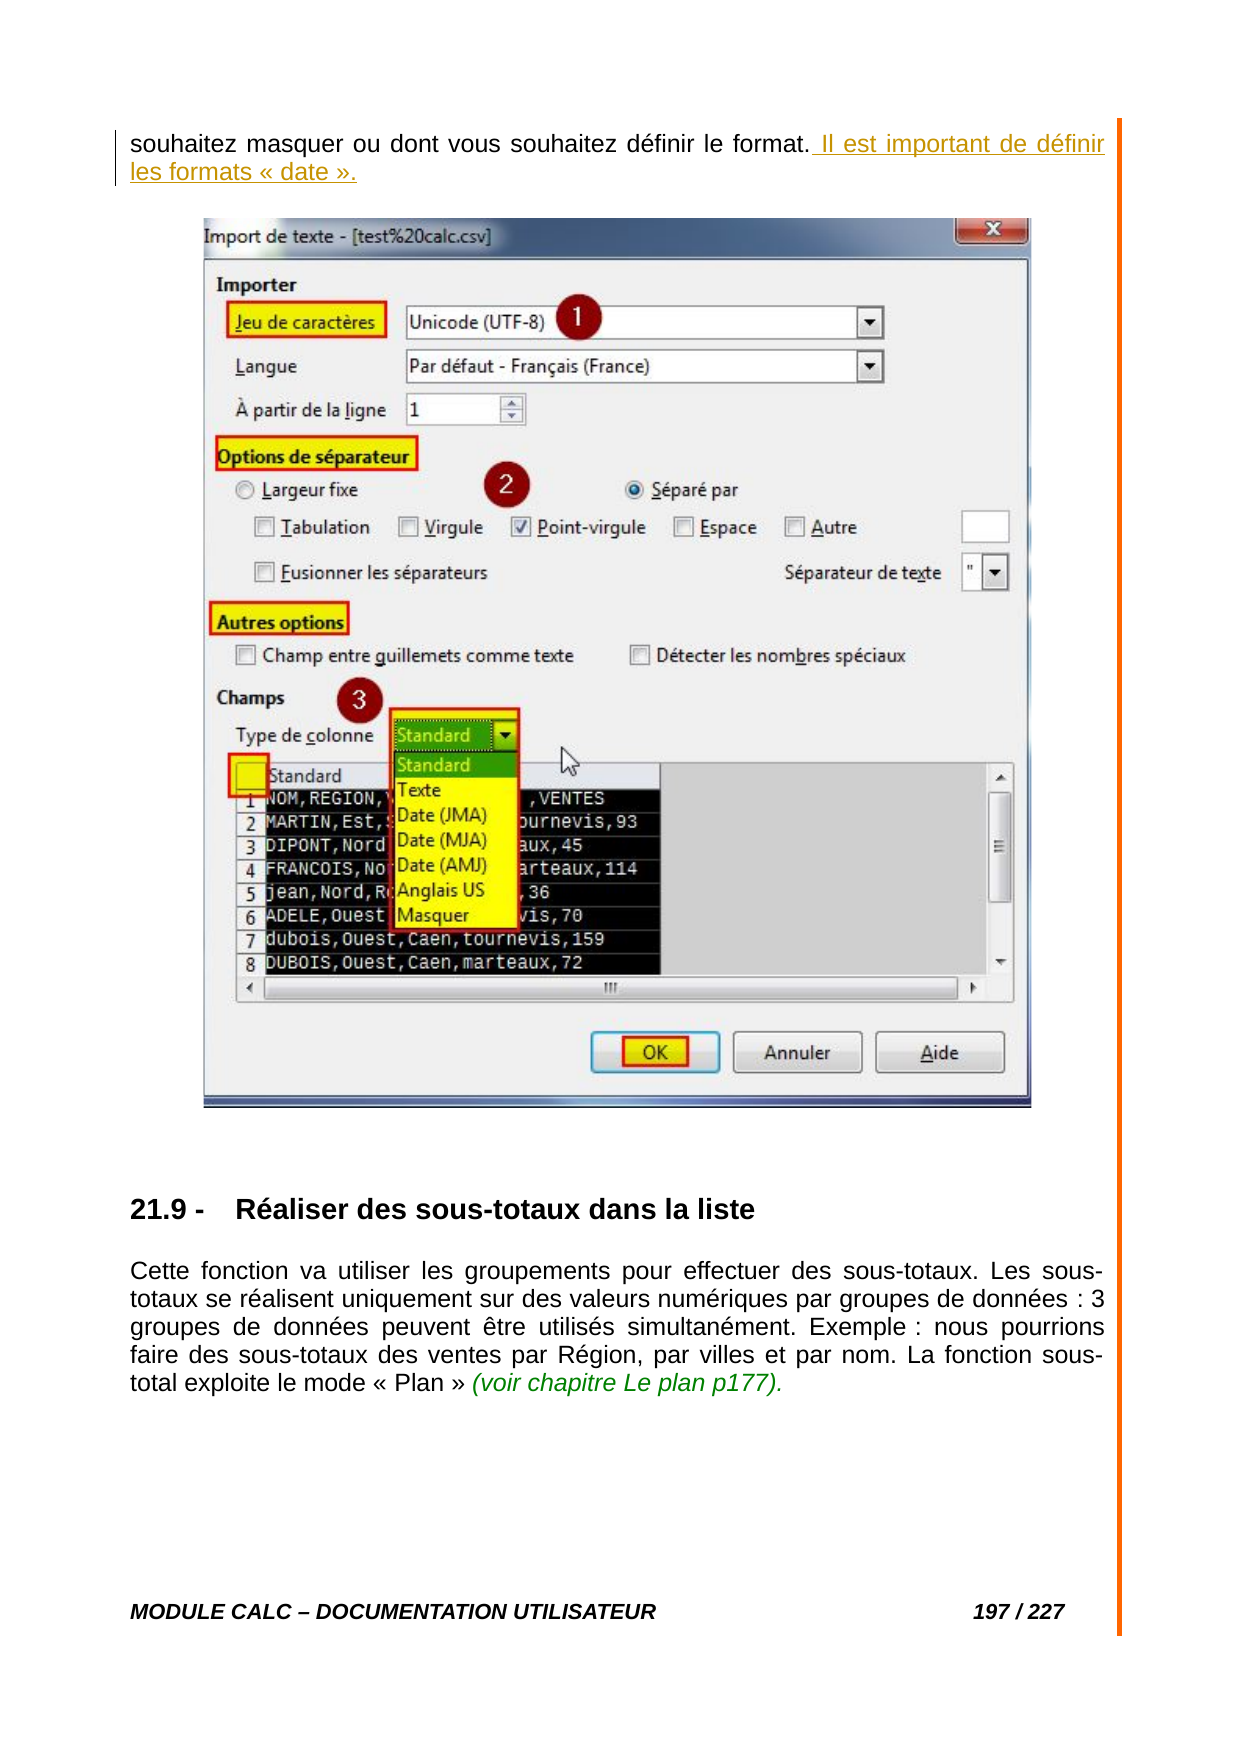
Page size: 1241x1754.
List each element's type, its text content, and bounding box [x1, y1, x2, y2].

text souhaitez masquer ou dont vous souhaitez définir le format. Il est important de définir les formats « date ». [130, 130, 1105, 186]
subtitle Réaliser des sous-totaux dans la liste [130, 1193, 1105, 1225]
text Cette fonction va utiliser les groupements pour effectuer des sous-totaux. Les sous-totaux se réalisent uniquement sur des valeurs numériques par groupes de données : 3 groupes de données peuvent être utilisés simultanément. Exemple : nous pourrions faire des sous-totaux des ventes par Région, par villes et par nom. La fonction sous-total exploite le mode « Plan » (voir chapitre Le plan p177). [130, 1257, 1105, 1397]
picture [203, 218, 1032, 1108]
